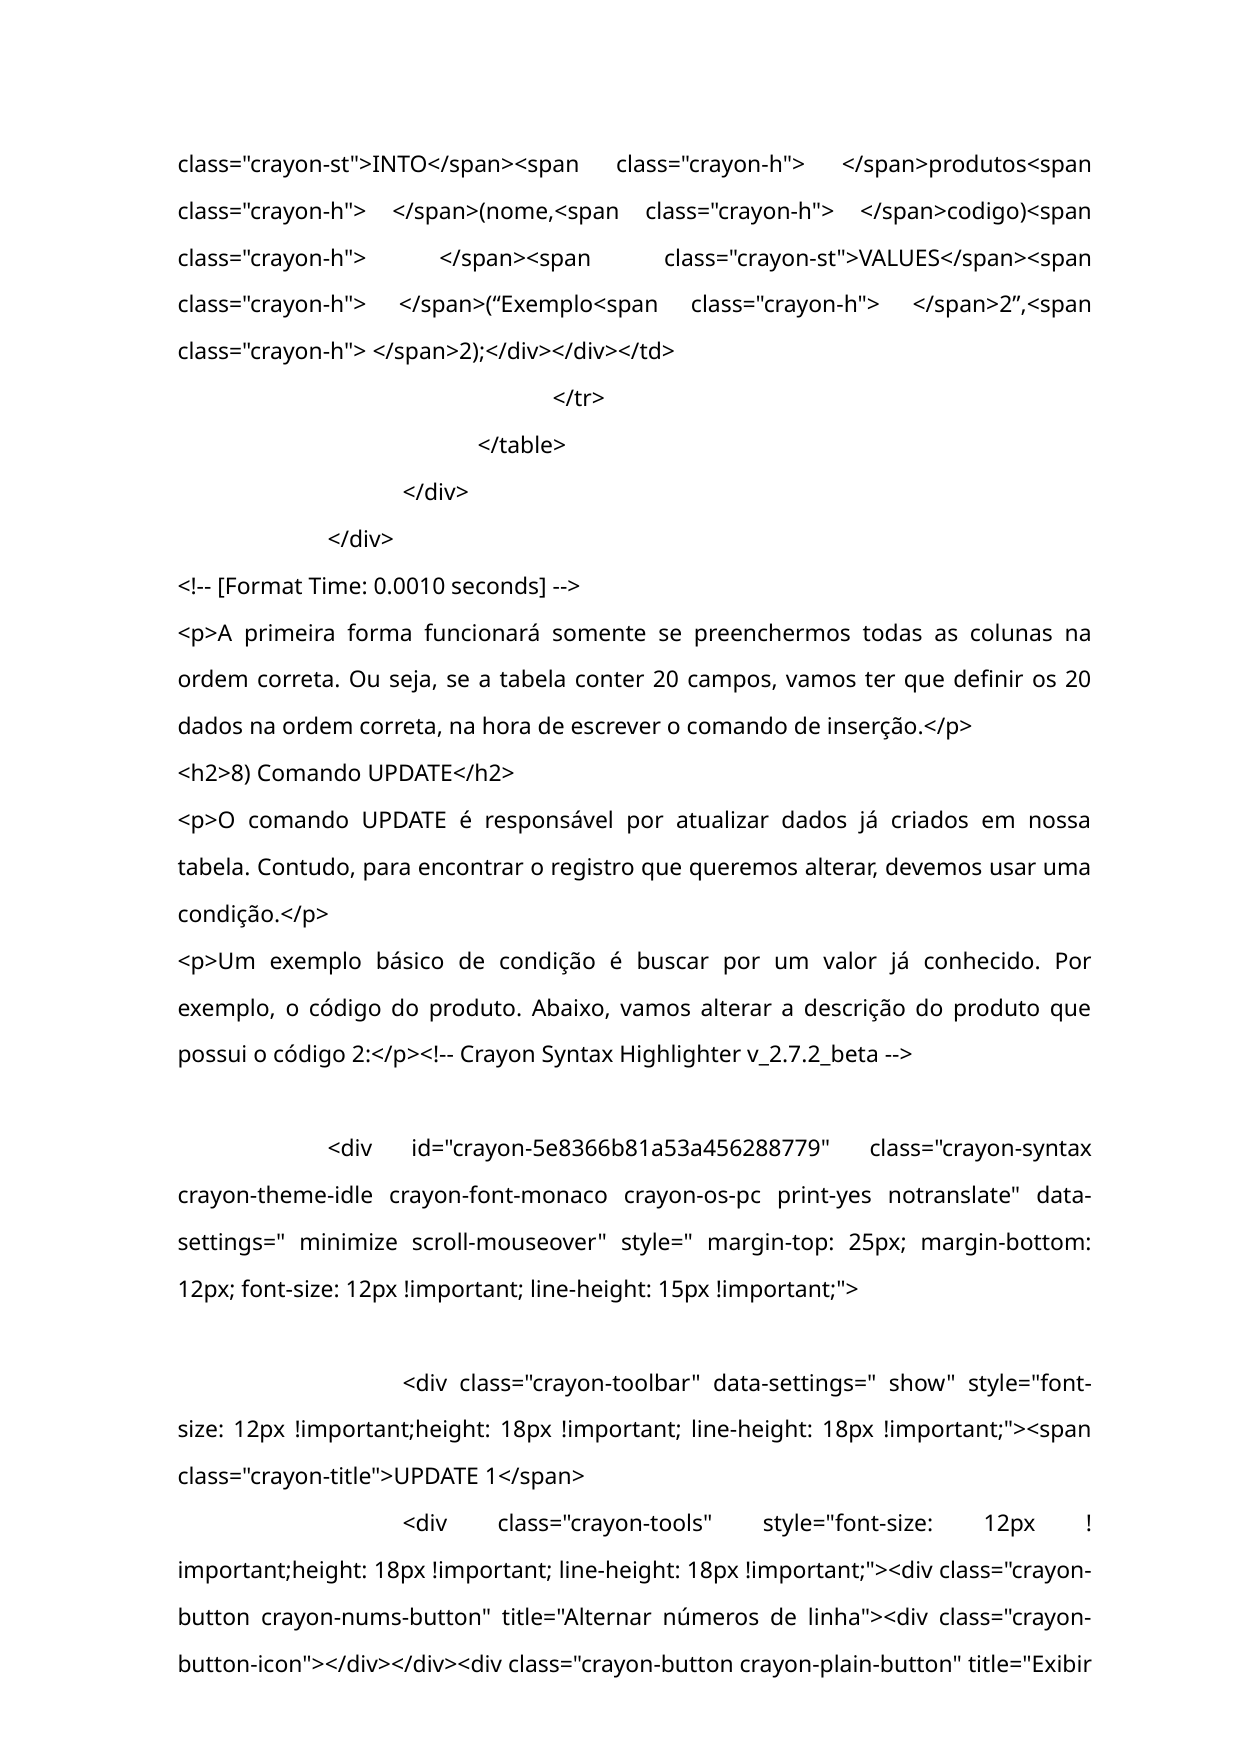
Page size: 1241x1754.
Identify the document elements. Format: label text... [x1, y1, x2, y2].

text <!-- [Format Time: 0.0010 seconds] --> [177, 569, 1092, 601]
text <p>A primeira forma funcionará somente se preenchermos todas as colunas na ordem correta. Ou seja, se a tabela conter 20 campos, vamos ter que definir os 20 dados na ordem correta, na hora de escrever o comando de inserção.</p> [177, 616, 1092, 741]
text <div class="crayon-toolbar" data-settings=" show" style="font-size: 12px !important;height: 18px !important; line-height: 18px !important;"><span class="crayon-title">UPDATE 1</span> [177, 1366, 1092, 1491]
text </tr> [177, 382, 1092, 413]
text <h2>8) Comando UPDATE</h2> [177, 757, 1092, 788]
text </div> [177, 476, 1092, 507]
text <p>Um exemplo básico de condição é buscar por um valor já conhecido. Por exemplo, o código do produto. Abaixo, vamos alterar a descrição do produto que possui o código 2:</p><!-- Crayon Syntax Highlighter v_2.7.2_beta --> [177, 944, 1092, 1069]
text <p>O comando UPDATE é responsável por atualizar dados já criados em nossa tabela. Contudo, para encontrar o registro que queremos alterar, devemos usar uma condição.</p> [177, 804, 1092, 929]
text <div id="crayon-5e8366b81a53a456288779" class="crayon-syntax crayon-theme-idle crayon-font-monaco crayon-os-pc print-yes notranslate" data-settings=" minimize scroll-mouseover" style=" margin-top: 25px; margin-bottom: 12px; font-size: 12px !important; line-height: 15px !important;"> [177, 1132, 1092, 1304]
text <div class="crayon-tools" style="font-size: 12px !important;height: 18px !important; line-height: 18px !important;"><div class="crayon-button crayon-nums-button" title="Alternar números de linha"><div class="crayon-button-icon"></div></div><div class="crayon-button crayon-plain-button" title="Exibir [177, 1507, 1092, 1679]
text </div> [177, 523, 1092, 554]
text </table> [177, 429, 1092, 460]
text class="crayon-st">INTO</span><span class="crayon-h"> </span>produtos<span class="crayon-h"> </span>(nome,<span class="crayon-h"> </span>codigo)<span class="crayon-h"> </span><span class="crayon-st">VALUES</span><span class="crayon-h"> </span>(“Exemplo<span class="crayon-h"> </span>2”,<span class="crayon-h"> </span>2);</div></div></td> [177, 148, 1092, 366]
